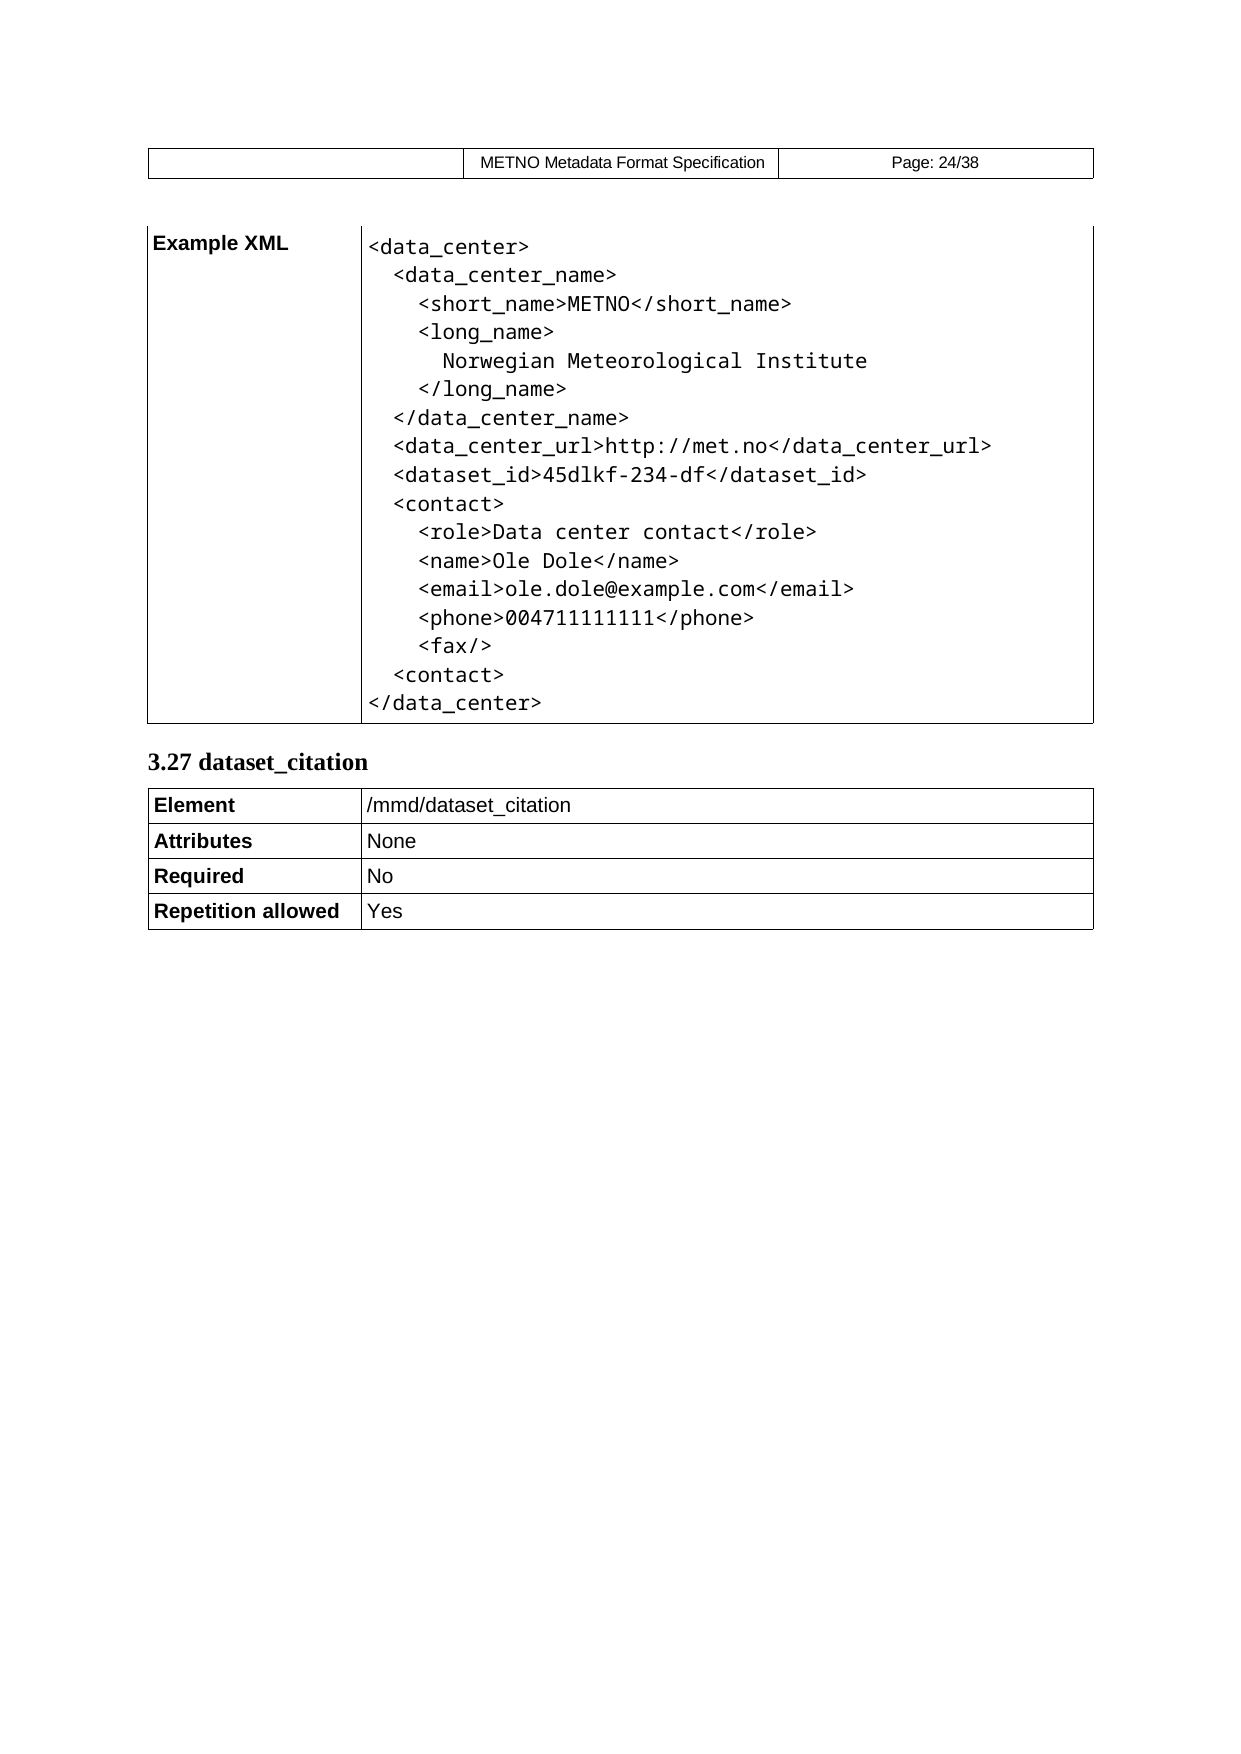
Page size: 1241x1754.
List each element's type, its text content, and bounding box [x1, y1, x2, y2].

table_cell Yes [362, 894, 1093, 929]
table_cell No [362, 859, 1093, 893]
table_cell Attributes [149, 824, 361, 858]
table_cell Repetition allowed [149, 894, 361, 929]
table_cell Required [149, 859, 361, 893]
table_cell None [362, 824, 1093, 858]
table_header /mmd/dataset_citation [362, 789, 1093, 823]
table_cell Example XML [148, 226, 361, 723]
table_header Element [149, 789, 361, 823]
subtitle dataset_citation [148, 748, 1093, 776]
table_cell <data_center> <data_center_name> <short_name>METNO</short_name> <long_name> Norwegian Meteorological Institute </long_name> </data_center_name> <data_center_url>http://met.no</data_center_url> <dataset_id>45dlkf-234-df</dataset_id> <contact> <role>Data center contact</role> <name>Ole Dole</name> <email>ole.dole@example.com</email> <phone>004711111111</phone> <fax/> <contact> </data_center> [362, 226, 1093, 723]
